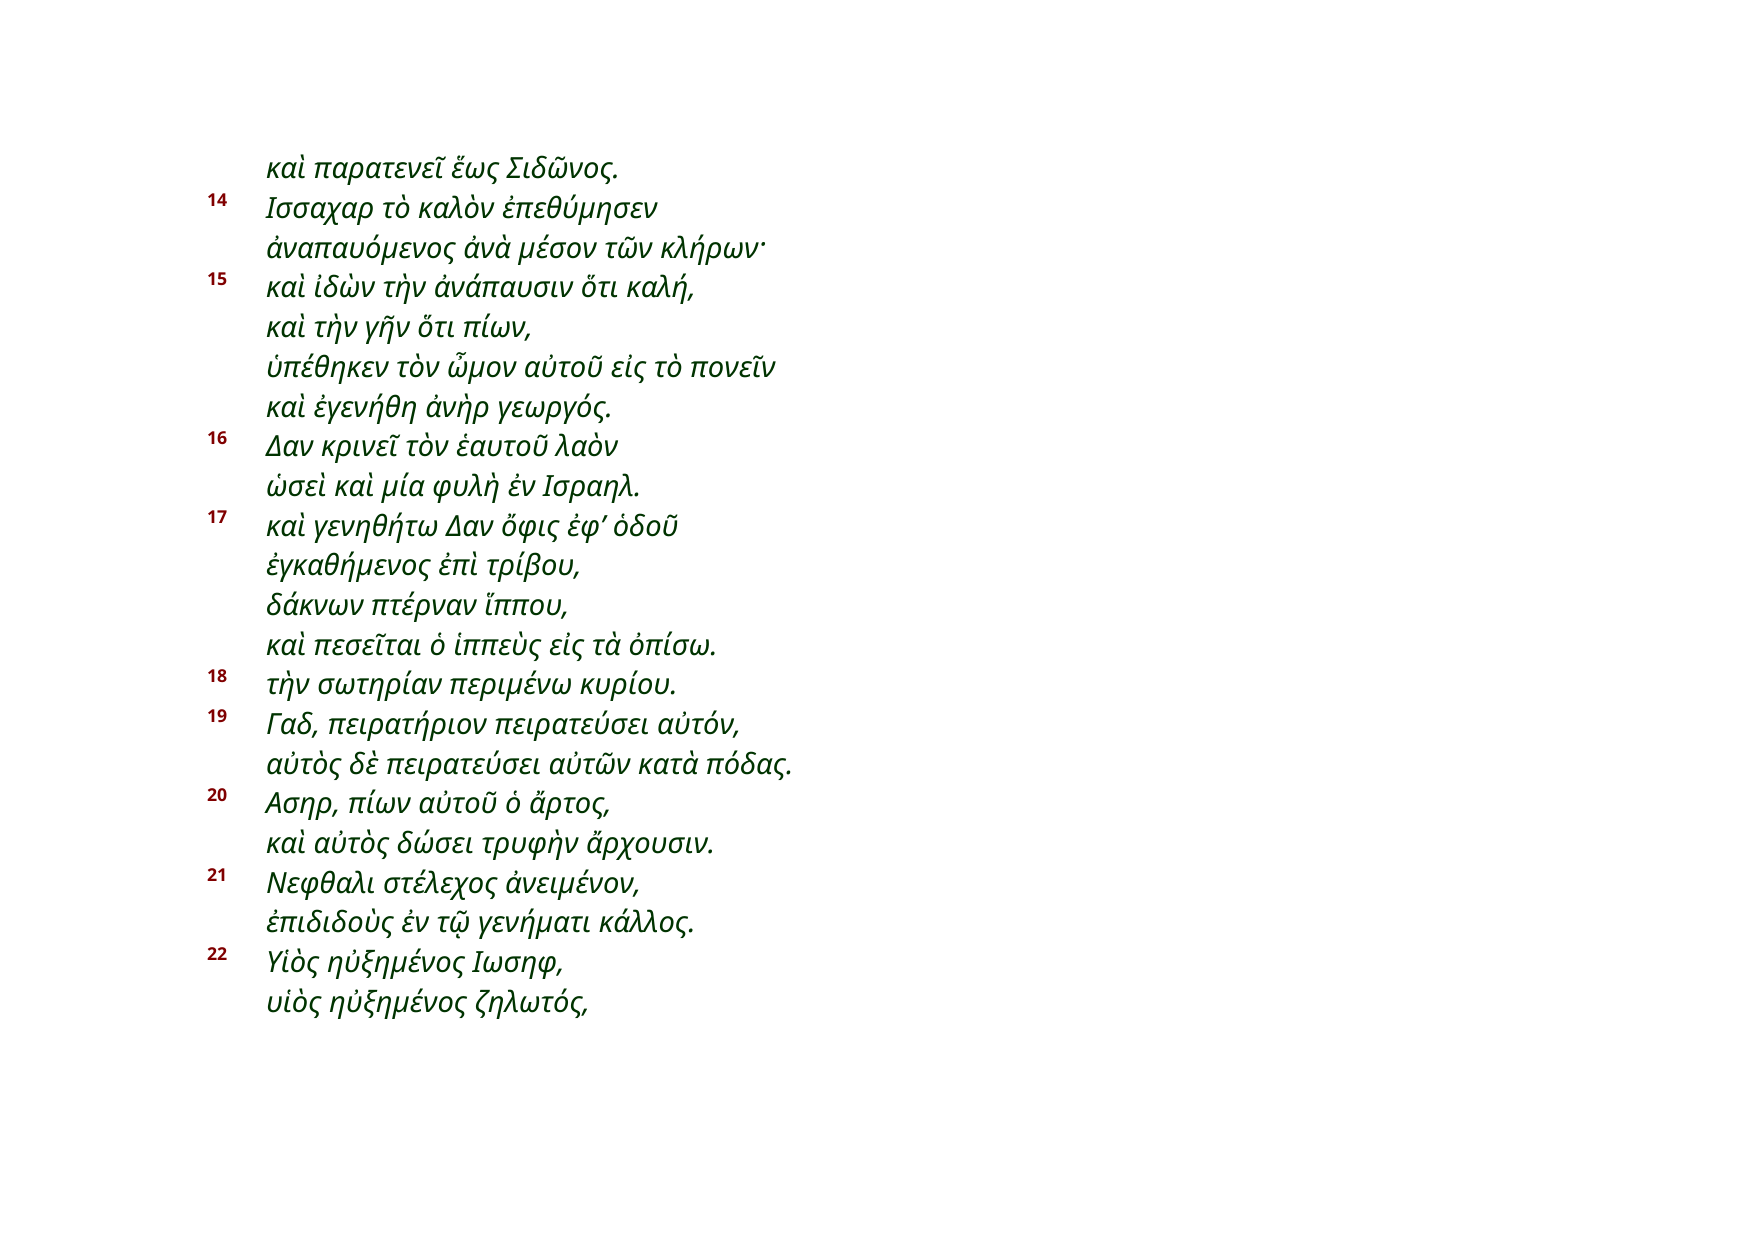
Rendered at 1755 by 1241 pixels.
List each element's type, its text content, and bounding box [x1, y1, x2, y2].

text καὶ παρατενεῖ ἕως Σιδῶνος. [207, 148, 1547, 187]
text 14 Ισσαχαρ τὸ καλὸν ἐπεθύμησεν ἀναπαυόμενος ἀνὰ μέσον τῶν κλήρων· [207, 187, 1547, 267]
text 22 Υἱὸς ηὐξημένος Ιωσηφ, υἱὸς ηὐξημένος ζηλωτός, [207, 941, 1547, 1021]
text 17 καὶ γενηθήτω Δαν ὄφις ἐφ’ ὁδοῦ ἐγκαθήμενος ἐπὶ τρίβου, δάκνων πτέρναν ἵππου, καὶ πεσεῖται ὁ ἱππεὺς εἰς τὰ ὀπίσω. [207, 505, 1547, 664]
text 15 καὶ ἰδὼν τὴν ἀνάπαυσιν ὅτι καλή, καὶ τὴν γῆν ὅτι πίων, ὑπέθηκεν τὸν ὦμον αὐτοῦ εἰς τὸ πονεῖν καὶ ἐγενήθη ἀνὴρ γεωργός. [207, 267, 1547, 426]
text 21 Νεφθαλι στέλεχος ἀνειμένον, ἐπιδιδοὺς ἐν τῷ γενήματι κάλλος. [207, 862, 1547, 941]
text 18 τὴν σωτηρίαν περιμένω κυρίου. [207, 664, 1547, 703]
text 19 Γαδ, πειρατήριον πειρατεύσει αὐτόν, αὐτὸς δὲ πειρατεύσει αὐτῶν κατὰ πόδας. [207, 703, 1547, 783]
text 16 Δαν κρινεῖ τὸν ἑαυτοῦ λαὸν ὡσεὶ καὶ μία φυλὴ ἐν Ισραηλ. [207, 426, 1547, 505]
text 20 Ασηρ, πίων αὐτοῦ ὁ ἄρτος, καὶ αὐτὸς δώσει τρυφὴν ἄρχουσιν. [207, 783, 1547, 862]
